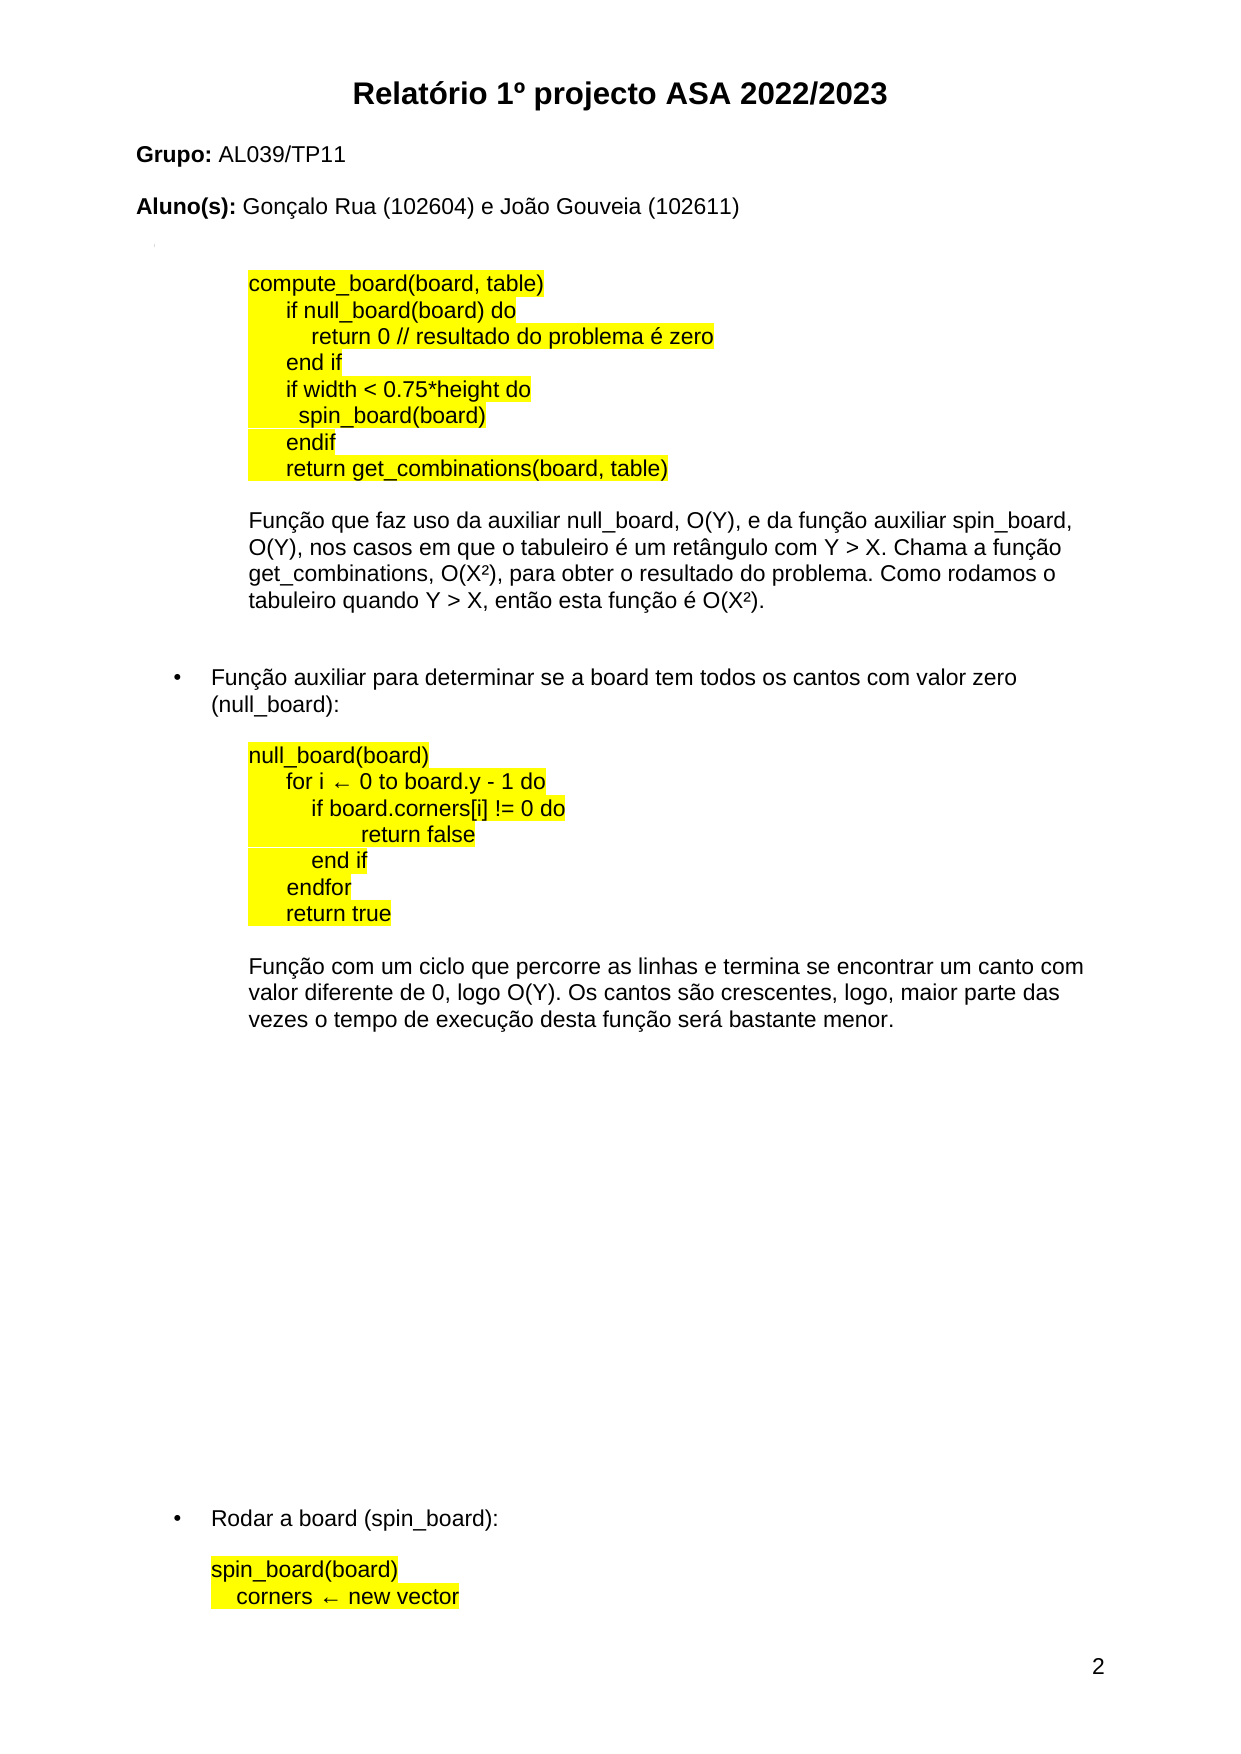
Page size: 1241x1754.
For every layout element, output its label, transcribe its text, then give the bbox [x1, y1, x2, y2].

list spin_board(board) corners ← new vector [173, 1556, 1104, 1609]
list Rodar a board (spin_board): [173, 1505, 1104, 1531]
list compute_board(board, table) if null_board(board) do return 0 // resultado do problema é zero end if if width < 0.75*height do spin_board(board) endif return get_combinations(board, table) Função que faz uso da auxiliar null_board, O(Y), e da função auxiliar spin_board, O(Y), nos casos em que o tabuleiro é um retângulo com Y > X. Chama a função get_combinations, O(X²), para obter o resultado do problema. Como rodamos o tabuleiro quando Y > X, então esta função é O(X²). [211, 270, 1104, 639]
list null_board(board) for i ← 0 to board.y - 1 do if board.corners[i] != 0 do return false end if endfor return true Função com um ciclo que percorre as linhas e termina se encontrar um canto com valor diferente de 0, logo O(Y). Os cantos são crescentes, logo, maior parte das vezes o tempo de execução desta função será bastante menor. [211, 742, 1104, 1480]
list Função auxiliar para determinar se a board tem todos os cantos com valor zero (null_board): [173, 664, 1104, 717]
